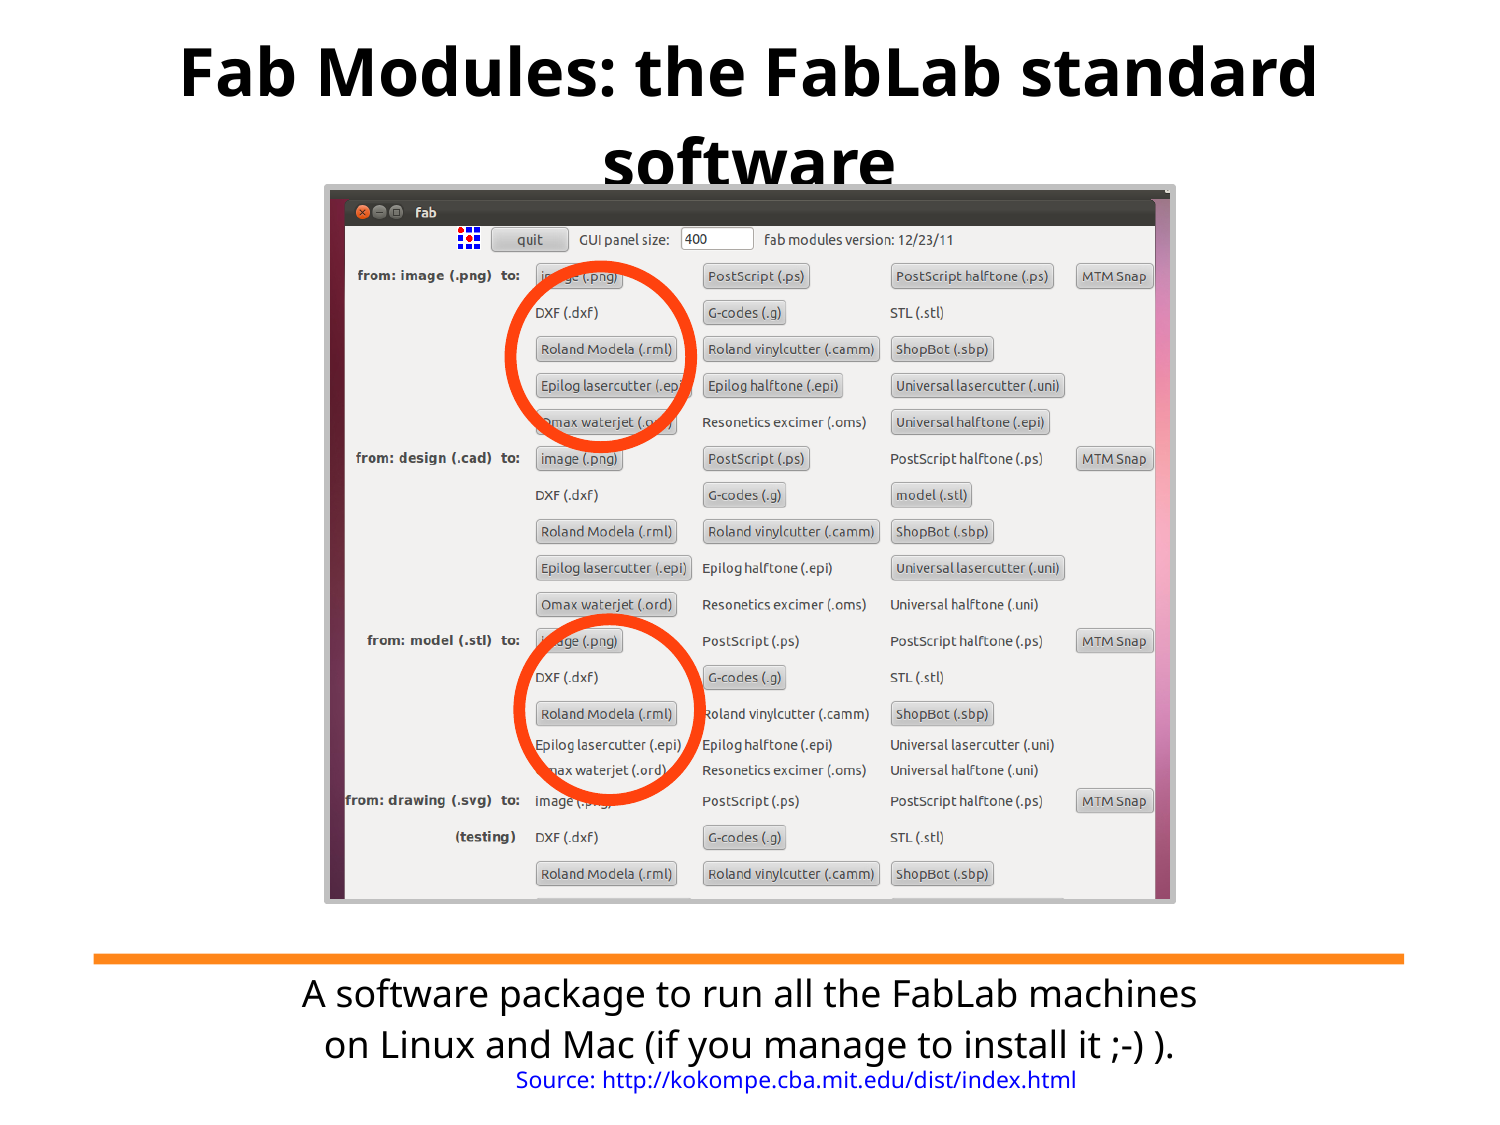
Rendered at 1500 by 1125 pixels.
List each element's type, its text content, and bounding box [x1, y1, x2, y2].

picture [0, 0, 1500, 1125]
text_box A software package to run all the FabLab machines on Linux and Mac (if you manage to install it ;-) ). [272, 960, 1228, 1064]
text_box Source: http://kokompe.cba.mit.edu/dist/index.html [501, 1064, 999, 1097]
title Fab Modules: the FabLab standard software [75, 44, 1426, 188]
